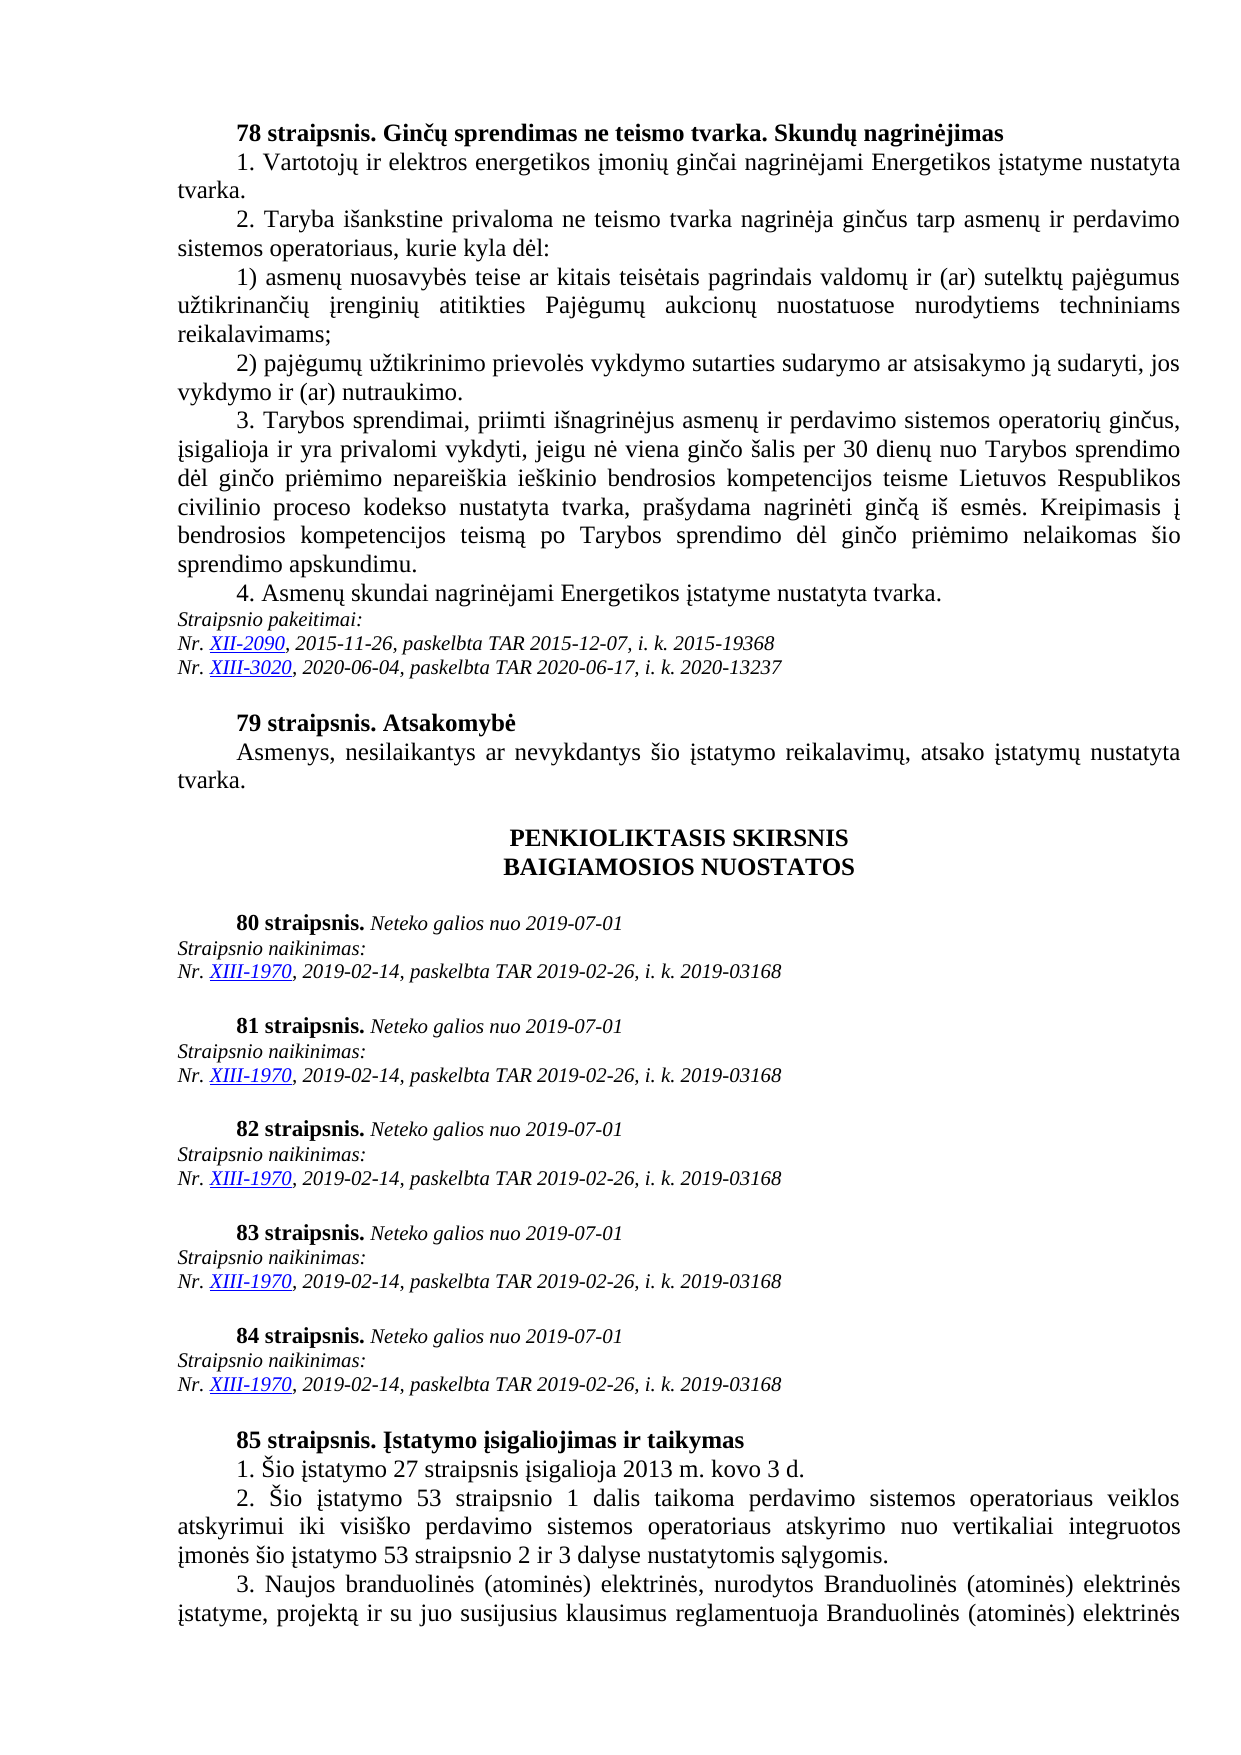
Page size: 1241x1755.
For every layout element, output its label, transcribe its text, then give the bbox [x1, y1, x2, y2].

text Straipsnio naikinimas: [177, 1245, 1181, 1269]
text Asmenys, nesilaikantys ar nevykdantys šio įstatymo reikalavimų, atsako įstatymų nustatyta tvarka. [177, 737, 1181, 794]
text BAIGIAMOSIOS NUOSTATOS [177, 852, 1181, 880]
text 1. Šio įstatymo 27 straipsnis įsigalioja 2013 m. kovo 3 d. [177, 1454, 1181, 1483]
text Straipsnio naikinimas: [177, 1348, 1181, 1372]
text Nr. XIII-1970, 2019-02-14, paskelbta TAR 2019-02-26, i. k. 2019-03168 [177, 1269, 1181, 1293]
text 2. Šio įstatymo 53 straipsnio 1 dalis taikoma perdavimo sistemos operatoriaus veiklos atskyrimui iki visiško perdavimo sistemos operatoriaus atskyrimo nuo vertikaliai integruotos įmonės šio įstatymo 53 straipsnio 2 ir 3 dalyse nustatytomis sąlygomis. [177, 1483, 1181, 1569]
text 1) asmenų nuosavybės teise ar kitais teisėtais pagrindais valdomų ir (ar) sutelktų pajėgumus užtikrinančių įrenginių atitikties Pajėgumų aukcionų nuostatuose nurodytiems techniniams reikalavimams; [177, 262, 1181, 348]
text Straipsnio naikinimas: [177, 1142, 1181, 1166]
text 1. Vartotojų ir elektros energetikos įmonių ginčai nagrinėjami Energetikos įstatyme nustatyta tvarka. [177, 147, 1181, 204]
text Nr. XII-2090, 2015-11-26, paskelbta TAR 2015-12-07, i. k. 2015-19368 [177, 631, 1181, 655]
text 3. Naujos branduolinės (atominės) elektrinės, nurodytos Branduolinės (atominės) elektrinės įstatyme, projektą ir su juo susijusius klausimus reglamentuoja Branduolinės (atominės) elektrinės [177, 1569, 1181, 1626]
text 83 straipsnis. Neteko galios nuo 2019-07-01 [177, 1219, 1181, 1245]
text 82 straipsnis. Neteko galios nuo 2019-07-01 [177, 1116, 1181, 1142]
text 84 straipsnis. Neteko galios nuo 2019-07-01 [177, 1322, 1181, 1348]
text Straipsnio pakeitimai: [177, 607, 1181, 631]
text 78 straipsnis. Ginčų sprendimas ne teismo tvarka. Skundų nagrinėjimas [177, 118, 1181, 147]
text 3. Tarybos sprendimai, priimti išnagrinėjus asmenų ir perdavimo sistemos operatorių ginčus, įsigalioja ir yra privalomi vykdyti, jeigu nė viena ginčo šalis per 30 dienų nuo Tarybos sprendimo dėl ginčo priėmimo nepareiškia ieškinio bendrosios kompetencijos teisme Lietuvos Respublikos civilinio proceso kodekso nustatyta tvarka, prašydama nagrinėti ginčą iš esmės. Kreipimasis į bendrosios kompetencijos teismą po Tarybos sprendimo dėl ginčo priėmimo nelaikomas šio sprendimo apskundimu. [177, 406, 1181, 578]
text 85 straipsnis. Įstatymo įsigaliojimas ir taikymas [177, 1425, 1181, 1454]
text Straipsnio naikinimas: [177, 935, 1181, 959]
text Nr. XIII-1970, 2019-02-14, paskelbta TAR 2019-02-26, i. k. 2019-03168 [177, 1372, 1181, 1396]
text 2. Taryba išankstine privaloma ne teismo tvarka nagrinėja ginčus tarp asmenų ir perdavimo sistemos operatoriaus, kurie kyla dėl: [177, 204, 1181, 262]
text Nr. XIII-1970, 2019-02-14, paskelbta TAR 2019-02-26, i. k. 2019-03168 [177, 1166, 1181, 1190]
text 4. Asmenų skundai nagrinėjami Energetikos įstatyme nustatyta tvarka. [177, 578, 1181, 607]
text 2) pajėgumų užtikrinimo prievolės vykdymo sutarties sudarymo ar atsisakymo ją sudaryti, jos vykdymo ir (ar) nutraukimo. [177, 348, 1181, 406]
text Nr. XIII-3020, 2020-06-04, paskelbta TAR 2020-06-17, i. k. 2020-13237 [177, 655, 1181, 679]
text Straipsnio naikinimas: [177, 1039, 1181, 1063]
text PENKIOLIKTASIS SKIRSNIS [177, 823, 1181, 852]
text 79 straipsnis. Atsakomybė [177, 708, 1181, 737]
text Nr. XIII-1970, 2019-02-14, paskelbta TAR 2019-02-26, i. k. 2019-03168 [177, 959, 1181, 983]
text 80 straipsnis. Neteko galios nuo 2019-07-01 [177, 909, 1181, 935]
text 81 straipsnis. Neteko galios nuo 2019-07-01 [177, 1012, 1181, 1039]
text Nr. XIII-1970, 2019-02-14, paskelbta TAR 2019-02-26, i. k. 2019-03168 [177, 1063, 1181, 1087]
